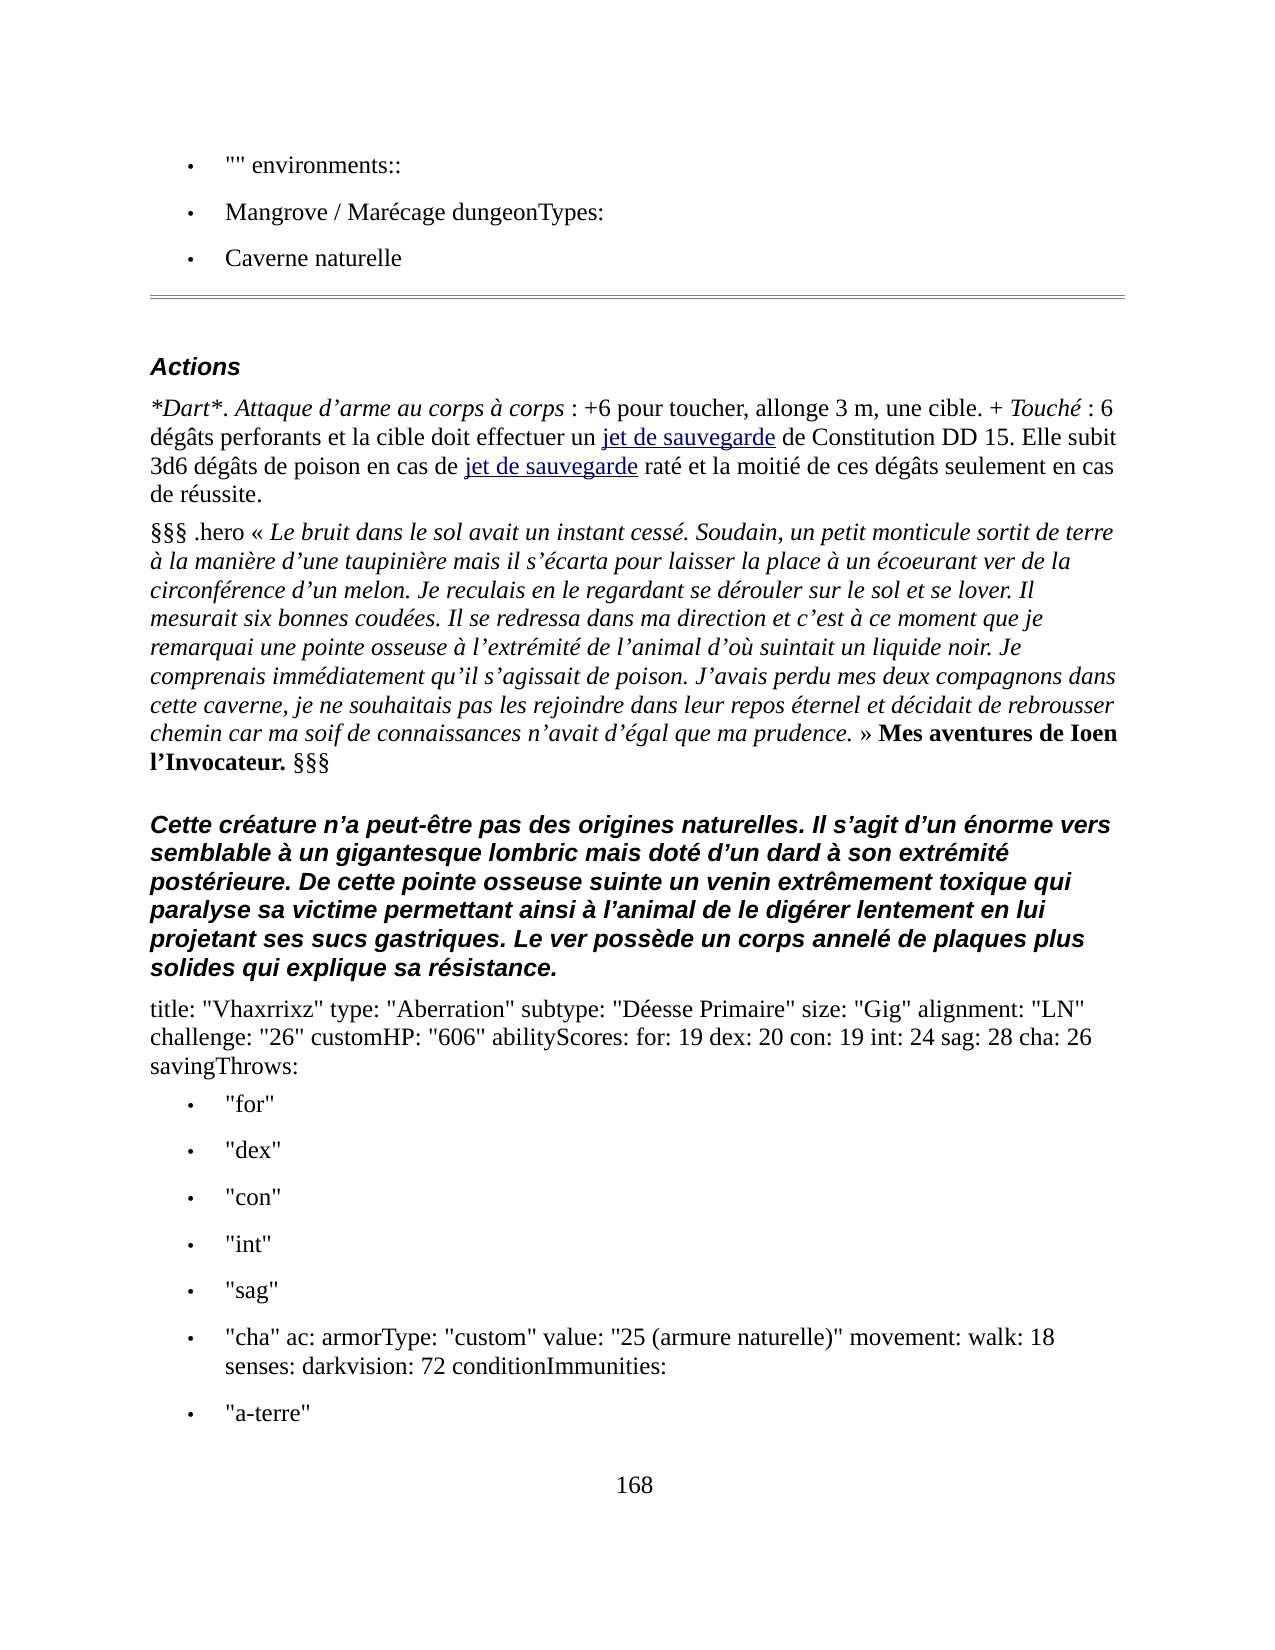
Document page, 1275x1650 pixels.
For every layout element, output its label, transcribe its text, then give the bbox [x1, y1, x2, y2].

text title: "Vhaxrrixz" type: "Aberration" subtype: "Déesse Primaire" size: "Gig" alignment: "LN" challenge: "26" customHP: "606" abilityScores: for: 19 dex: 20 con: 19 int: 24 sag: 28 cha: 26 savingThrows: [150, 994, 1125, 1080]
list "for" [187, 1089, 1125, 1118]
list "dex" [187, 1136, 1125, 1164]
list "con" [187, 1182, 1125, 1211]
subtitle Cette créature n’a peut-être pas des origines naturelles. Il s’agit d’un énorme vers semblable à un gigantesque lombric mais doté d’un dard à son extrémité postérieure. De cette pointe osseuse suinte un venin extrêmement toxique qui paralyse sa victime permettant ainsi à l’animal de le digérer lentement en lui projetant ses sucs gastriques. Le ver possède un corps annelé de plaques plus solides qui explique sa résistance. [150, 810, 1125, 981]
list Caverne naturelle [187, 243, 1125, 272]
list Mangrove / Marécage dungeonTypes: [187, 197, 1125, 225]
list "cha" ac: armorType: "custom" value: "25 (armure naturelle)" movement: walk: 18 senses: darkvision: 72 conditionImmunities: [187, 1322, 1125, 1380]
text *Dart*. Attaque d’arme au corps à corps : +6 pour toucher, allonge 3 m, une cible. + Touché : 6 dégâts perforants et la cible doit effectuer un jet de sauvegarde de Constitution DD 15. Elle subit 3d6 dégâts de poison en cas de jet de sauvegarde raté et la moitié de ces dégâts seulement en cas de réussite. [150, 393, 1125, 508]
list "" environments:: [187, 150, 1125, 179]
list "a-terre" [187, 1398, 1125, 1426]
subtitle Actions [150, 352, 1125, 381]
text §§§ .hero « Le bruit dans le sol avait un instant cessé. Soudain, un petit monticule sortit de terre à la manière d’une taupinière mais il s’écarta pour laisser la place à un écoeurant ver de la circonférence d’un melon. Je reculais en le regardant se dérouler sur le sol et se lover. Il mesurait six bonnes coudées. Il se redressa dans ma direction et c’est à ce moment que je remarquai une pointe osseuse à l’extrémité de l’animal d’où suintait un liquide noir. Je comprenais immédiatement qu’il s’agissait de poison. J’avais perdu mes deux compagnons dans cette caverne, je ne souhaitais pas les rejoindre dans leur repos éternel et décidait de rebrousser chemin car ma soif de connaissances n’avait d’égal que ma prudence. » Mes aventures de Ioen l’Invocateur. §§§ [150, 517, 1125, 776]
list "int" [187, 1229, 1125, 1258]
list "sag" [187, 1276, 1125, 1304]
